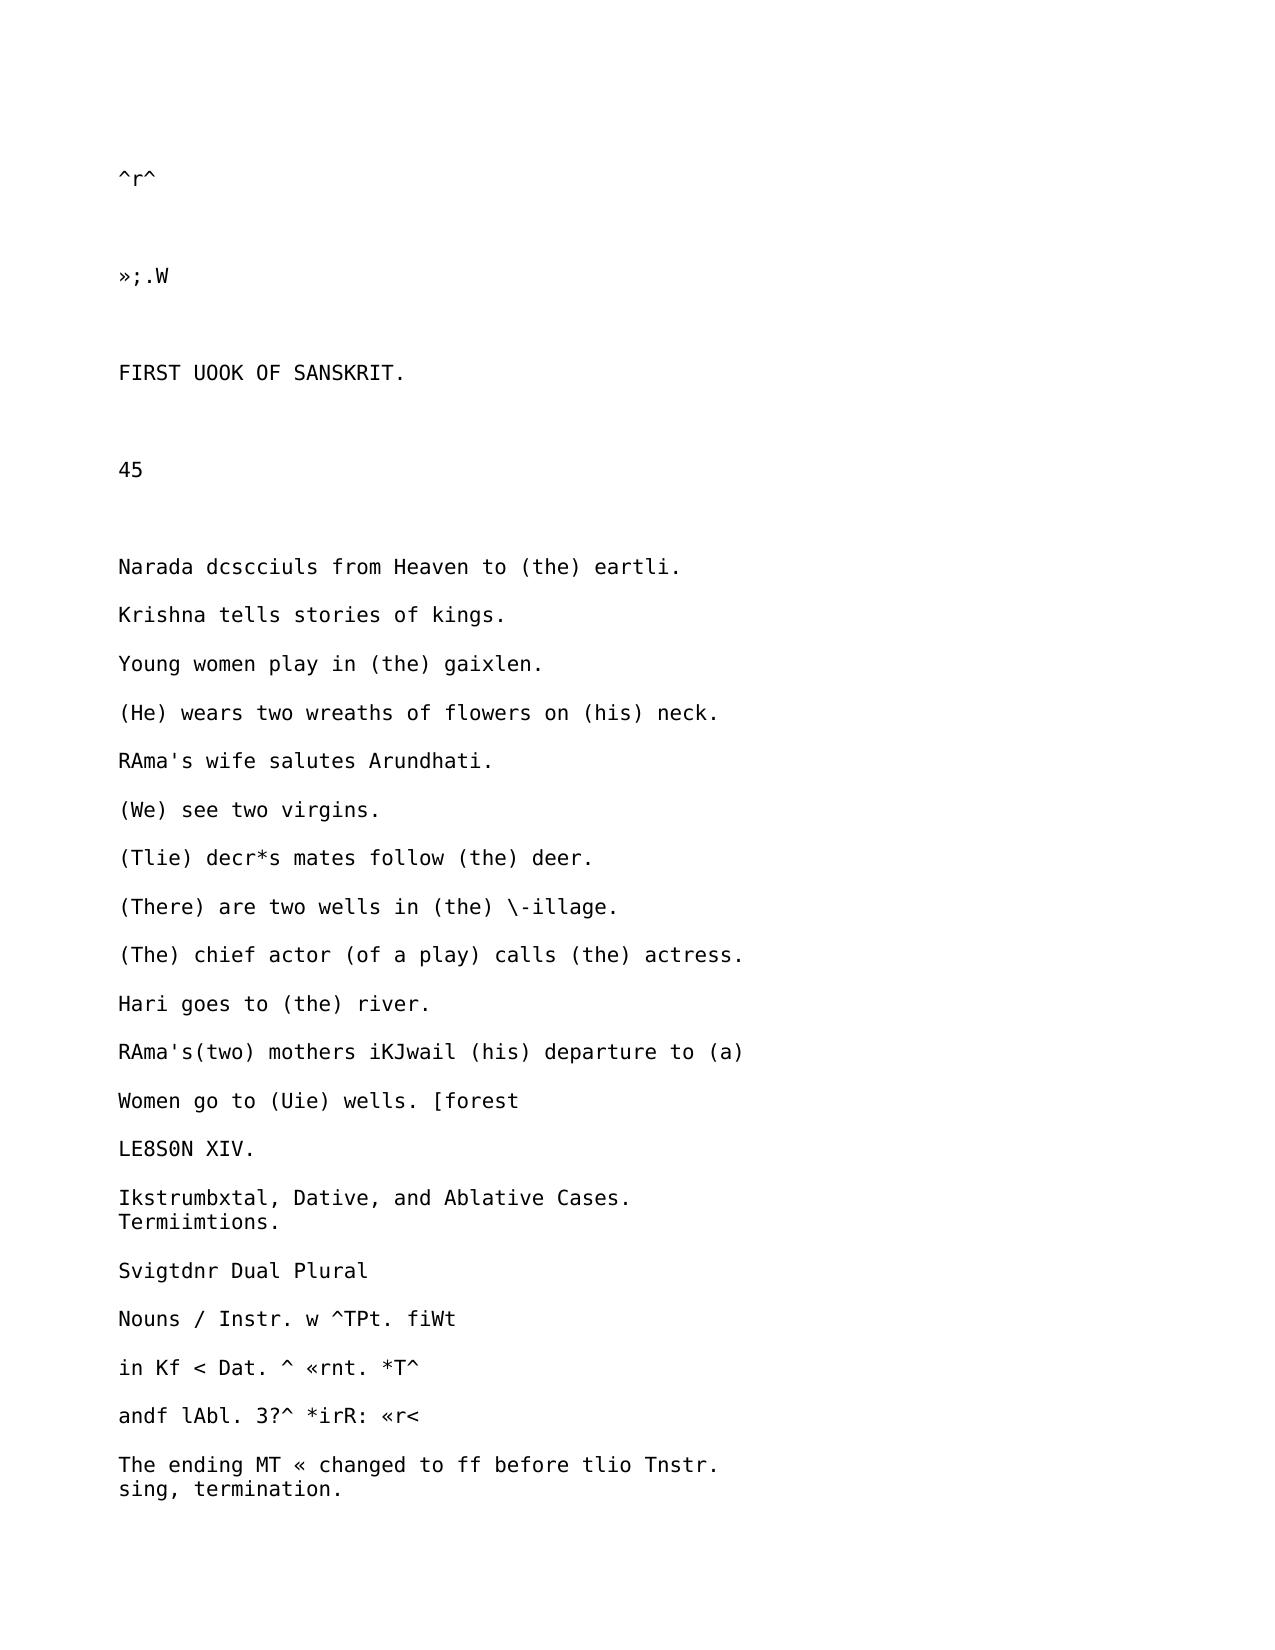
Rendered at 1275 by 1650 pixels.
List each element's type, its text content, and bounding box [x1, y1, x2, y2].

text (There) are two wells in (the) \-illage. [118, 895, 1157, 919]
text sing, termination. [118, 1477, 1157, 1502]
text Svigtdnr Dual Plural [118, 1259, 1157, 1283]
text in Kf < Dat. ^ «rnt. *T^ [118, 1356, 1157, 1380]
text Narada dcscciuls from Heaven to (the) eartli. [118, 555, 1157, 579]
text FIRST UOOK OF SANSKRIT. [118, 361, 1157, 385]
text Young women play in (the) gaixlen. [118, 652, 1157, 676]
text 45 [118, 458, 1157, 482]
text LE8S0N XIV. [118, 1137, 1157, 1162]
text Krishna tells stories of kings. [118, 603, 1157, 628]
text (He) wears two wreaths of flowers on (his) neck. [118, 701, 1157, 725]
text andf lAbl. 3?^ *irR: «r< [118, 1404, 1157, 1429]
text »;.W [118, 264, 1157, 288]
text The ending MT « changed to ff before tlio Tnstr. [118, 1453, 1157, 1477]
text Ikstrumbxtal, Dative, and Ablative Cases. [118, 1186, 1157, 1210]
text ^r^ [118, 167, 1157, 191]
text RAma's wife salutes Arundhati. [118, 749, 1157, 773]
text Women go to (Uie) wells. [forest [118, 1089, 1157, 1113]
text (We) see two virgins. [118, 798, 1157, 822]
text (The) chief actor (of a play) calls (the) actress. [118, 943, 1157, 968]
text Hari goes to (the) river. [118, 992, 1157, 1016]
text Nouns / Instr. w ^TPt. fiWt [118, 1307, 1157, 1332]
text (Tlie) decr*s mates follow (the) deer. [118, 846, 1157, 871]
text Termiimtions. [118, 1210, 1157, 1234]
text RAma's(two) mothers iKJwail (his) departure to (a) [118, 1040, 1157, 1065]
